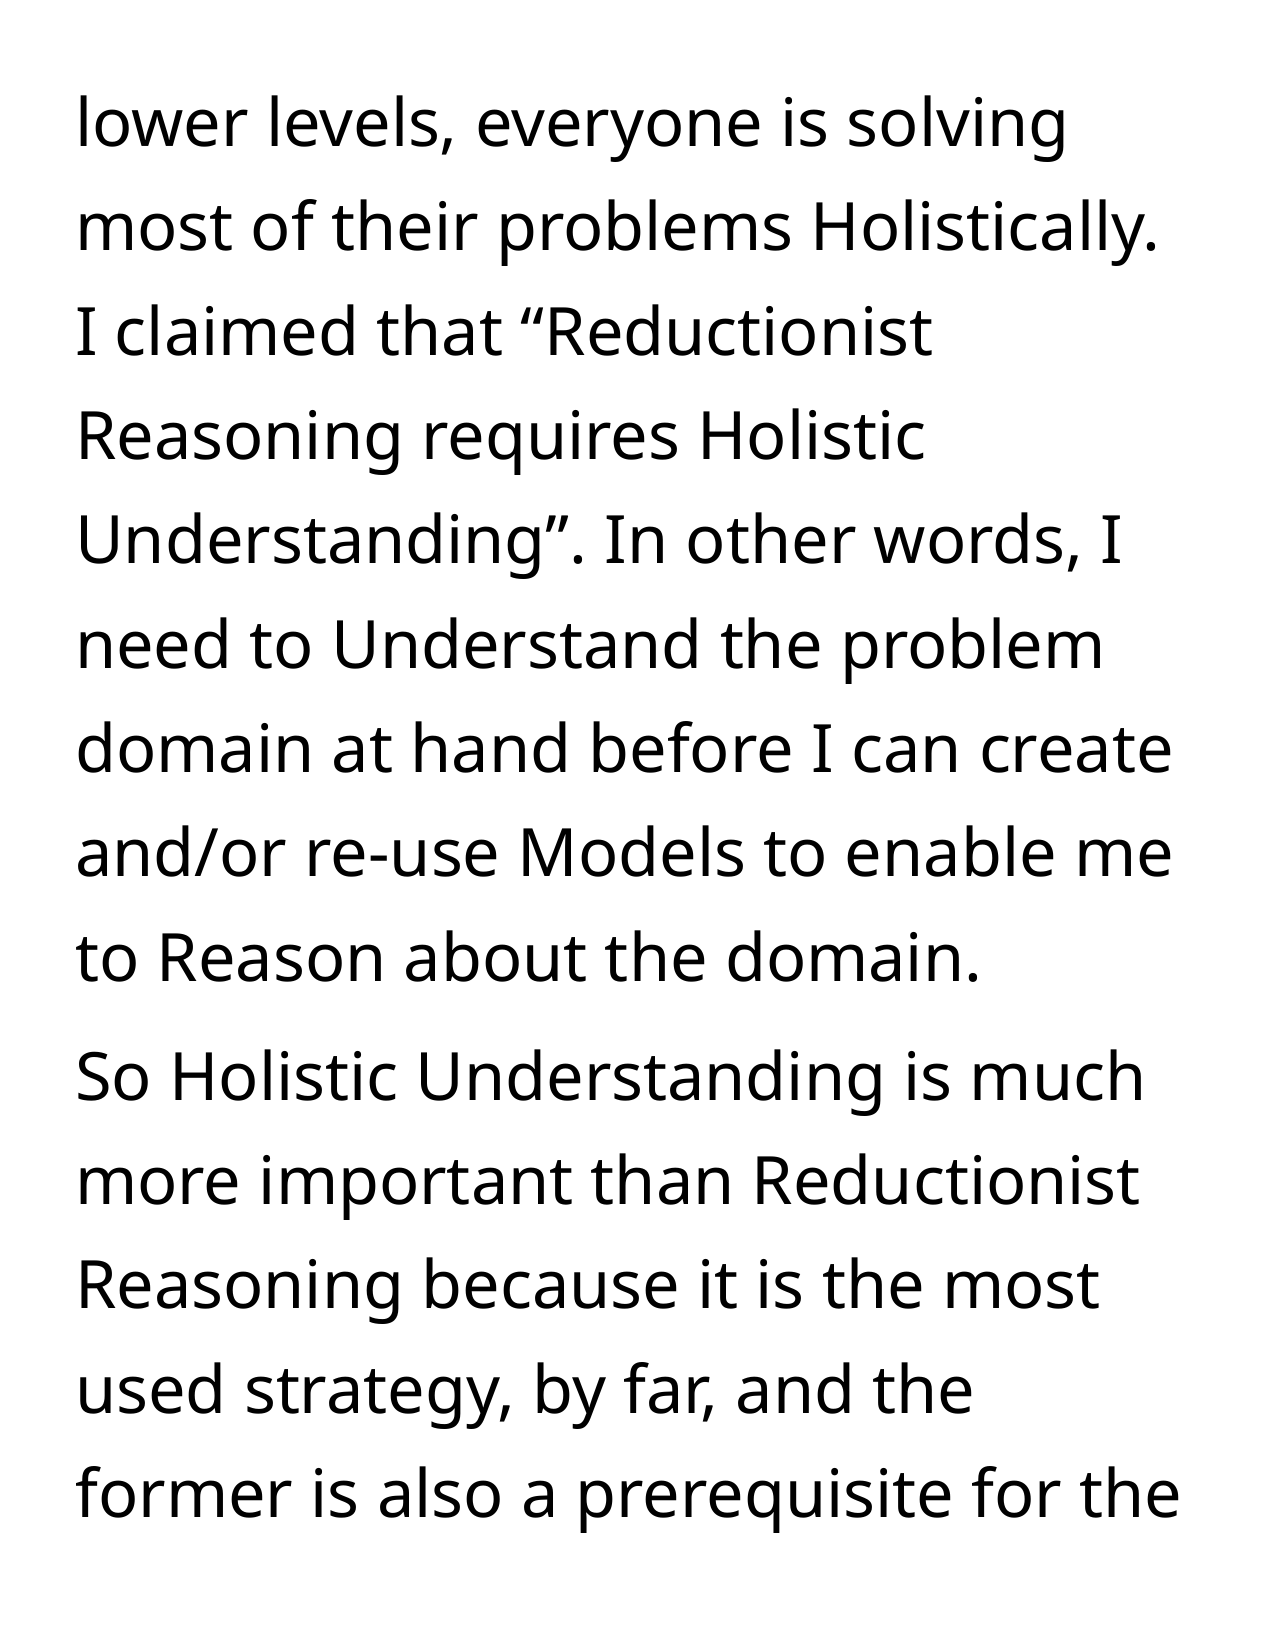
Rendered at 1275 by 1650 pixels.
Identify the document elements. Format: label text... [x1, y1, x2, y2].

text lower levels, everyone is solving most of their problems Holistically. [75, 75, 1200, 270]
text I claimed that “Reductionist Reasoning requires Holistic Understanding”. In other words, I need to Understand the problem domain at hand before I can create and/or re-use Models to enable me to Reason about the domain. [75, 284, 1200, 1001]
text So Holistic Understanding is much more important than Reductionist Reasoning because it is the most used strategy, by far, and the former is also a prerequisite for the [75, 1029, 1200, 1537]
